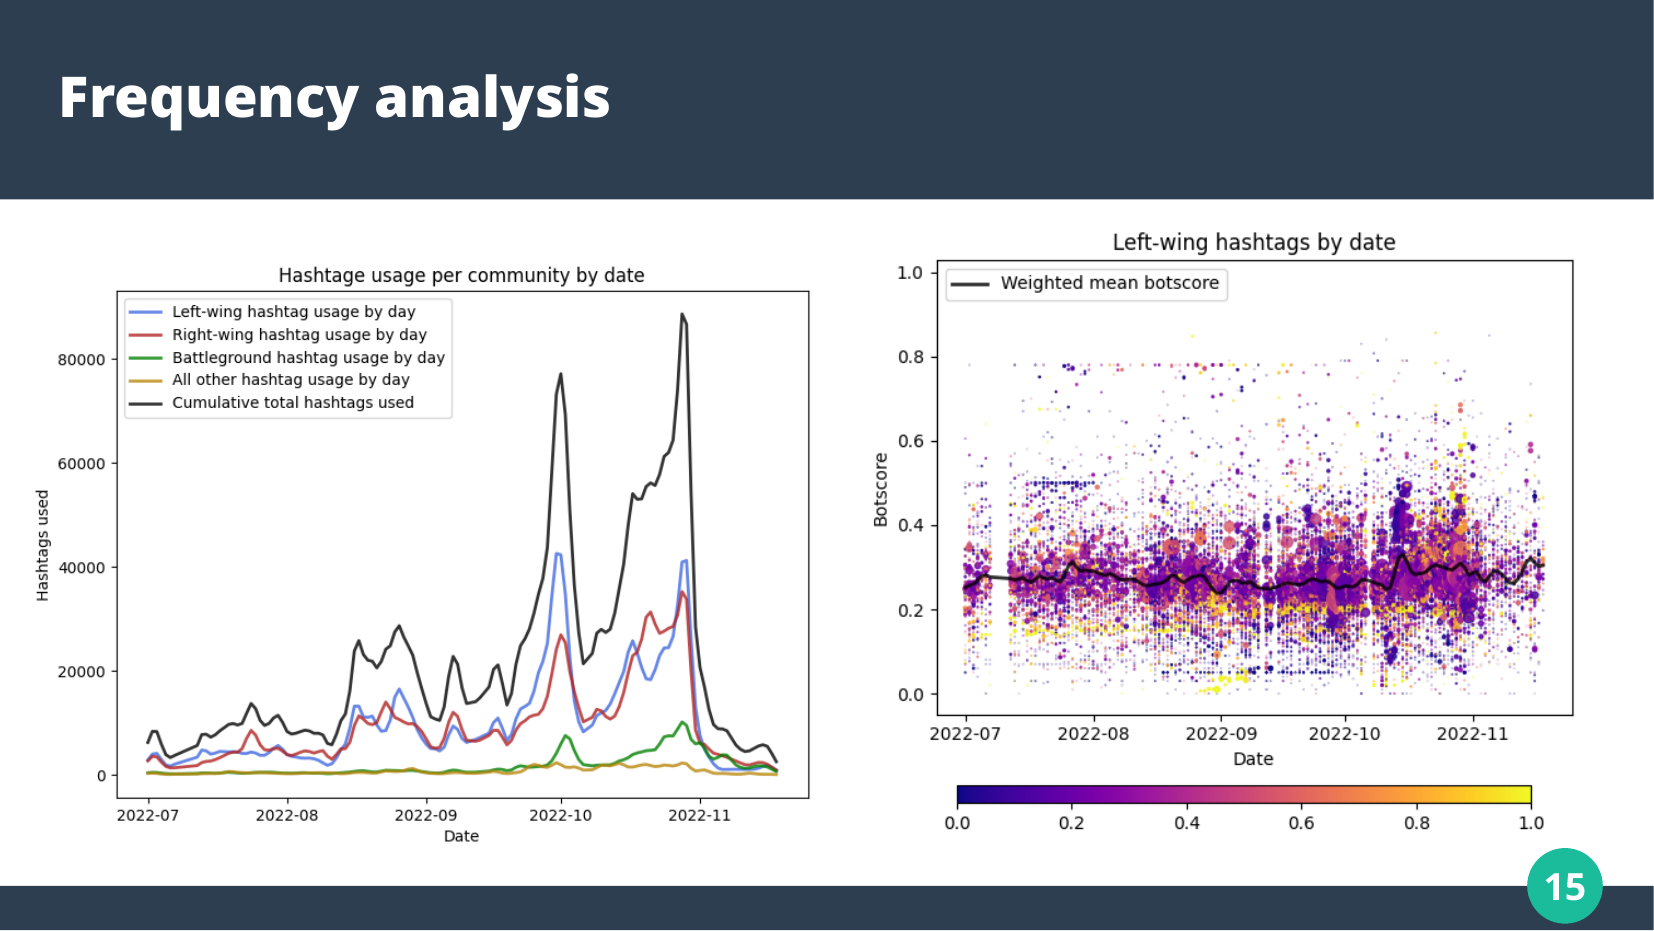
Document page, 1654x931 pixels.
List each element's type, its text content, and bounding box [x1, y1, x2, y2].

picture [5, 212, 1654, 870]
title Frequency analysis [59, 37, 1595, 155]
